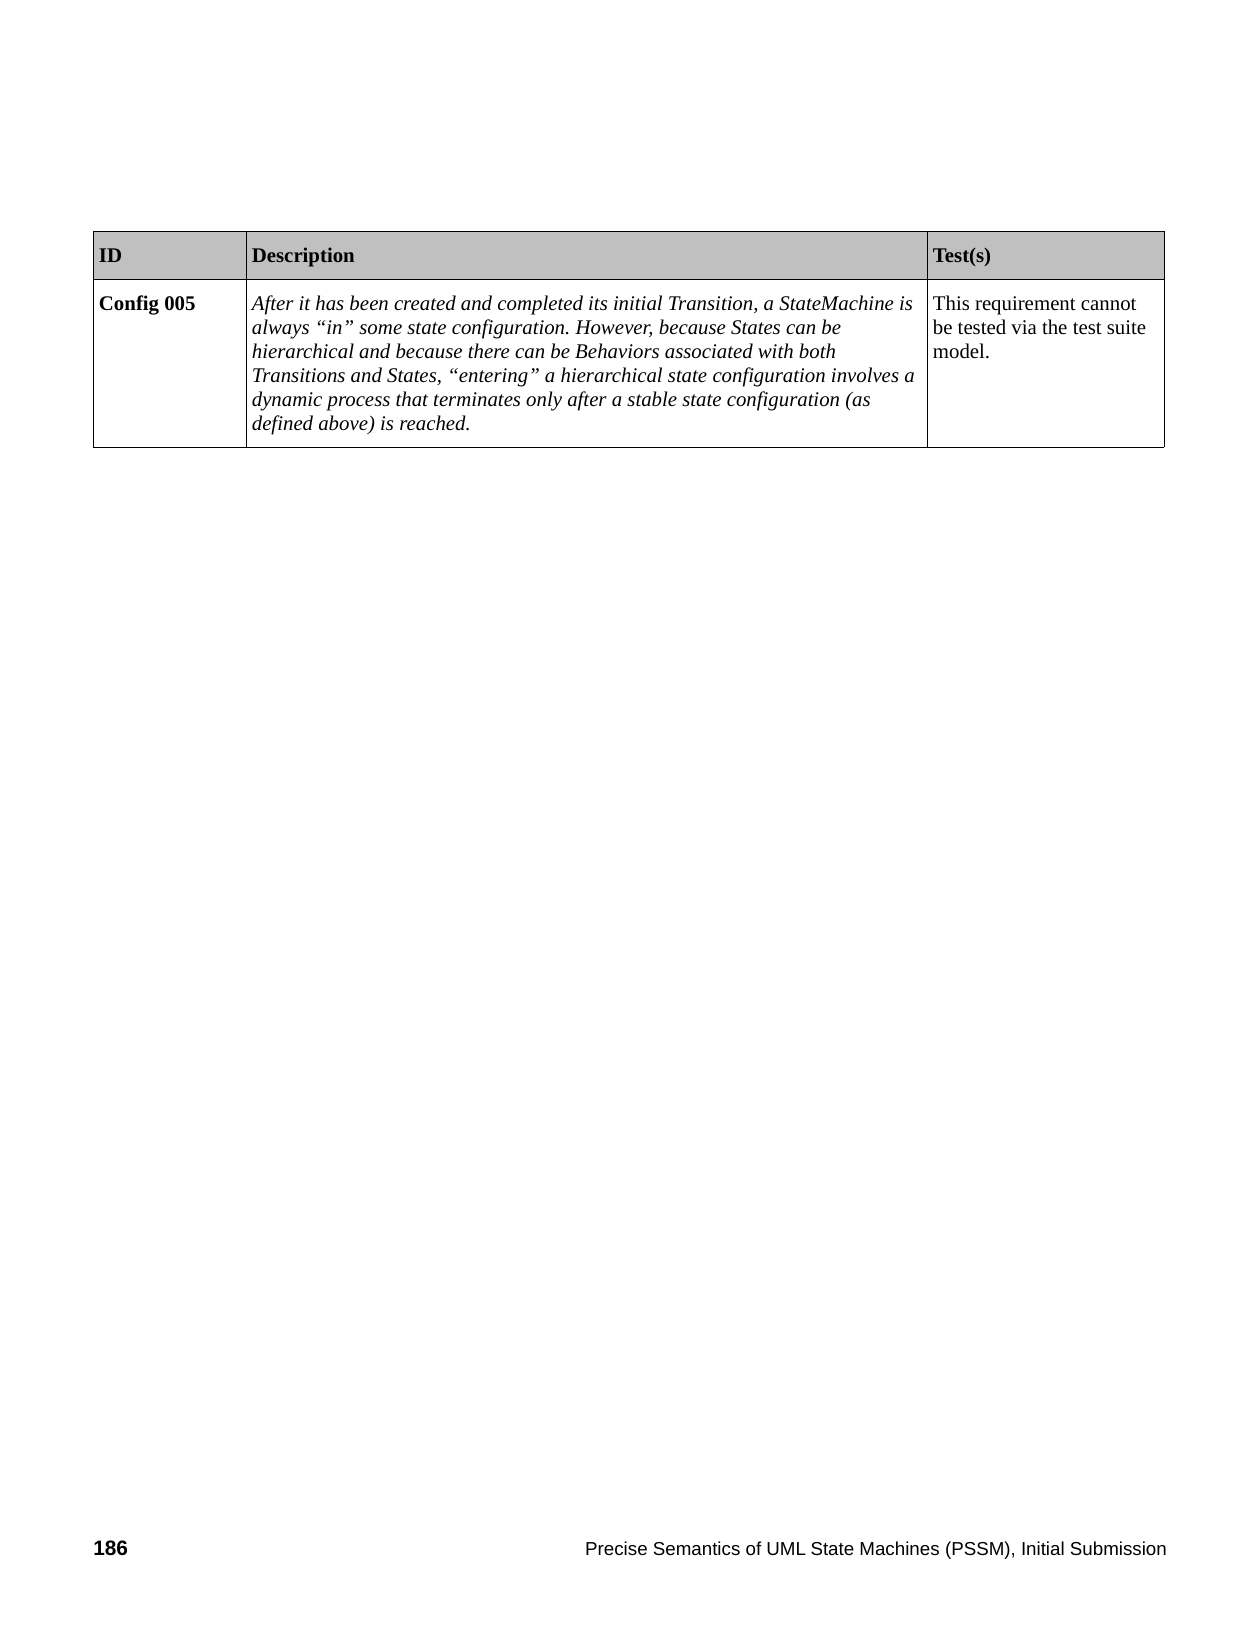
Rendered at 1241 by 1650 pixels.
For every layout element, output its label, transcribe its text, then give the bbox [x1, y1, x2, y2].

table_cell Config 005 [94, 280, 246, 447]
table_header Description [247, 232, 927, 279]
table_header Test(s) [928, 232, 1164, 279]
table_cell After it has been created and completed its initial Transition, a StateMachine is always “in” some state configuration. However, because States can be hierarchical and because there can be Behaviors associated with both Transitions and States, “entering” a hierarchical state configuration involves a dynamic process that terminates only after a stable state configuration (as defined above) is reached. [247, 280, 927, 447]
table_cell This requirement cannot be tested via the test suite model. [928, 280, 1164, 447]
table_header ID [94, 232, 246, 279]
